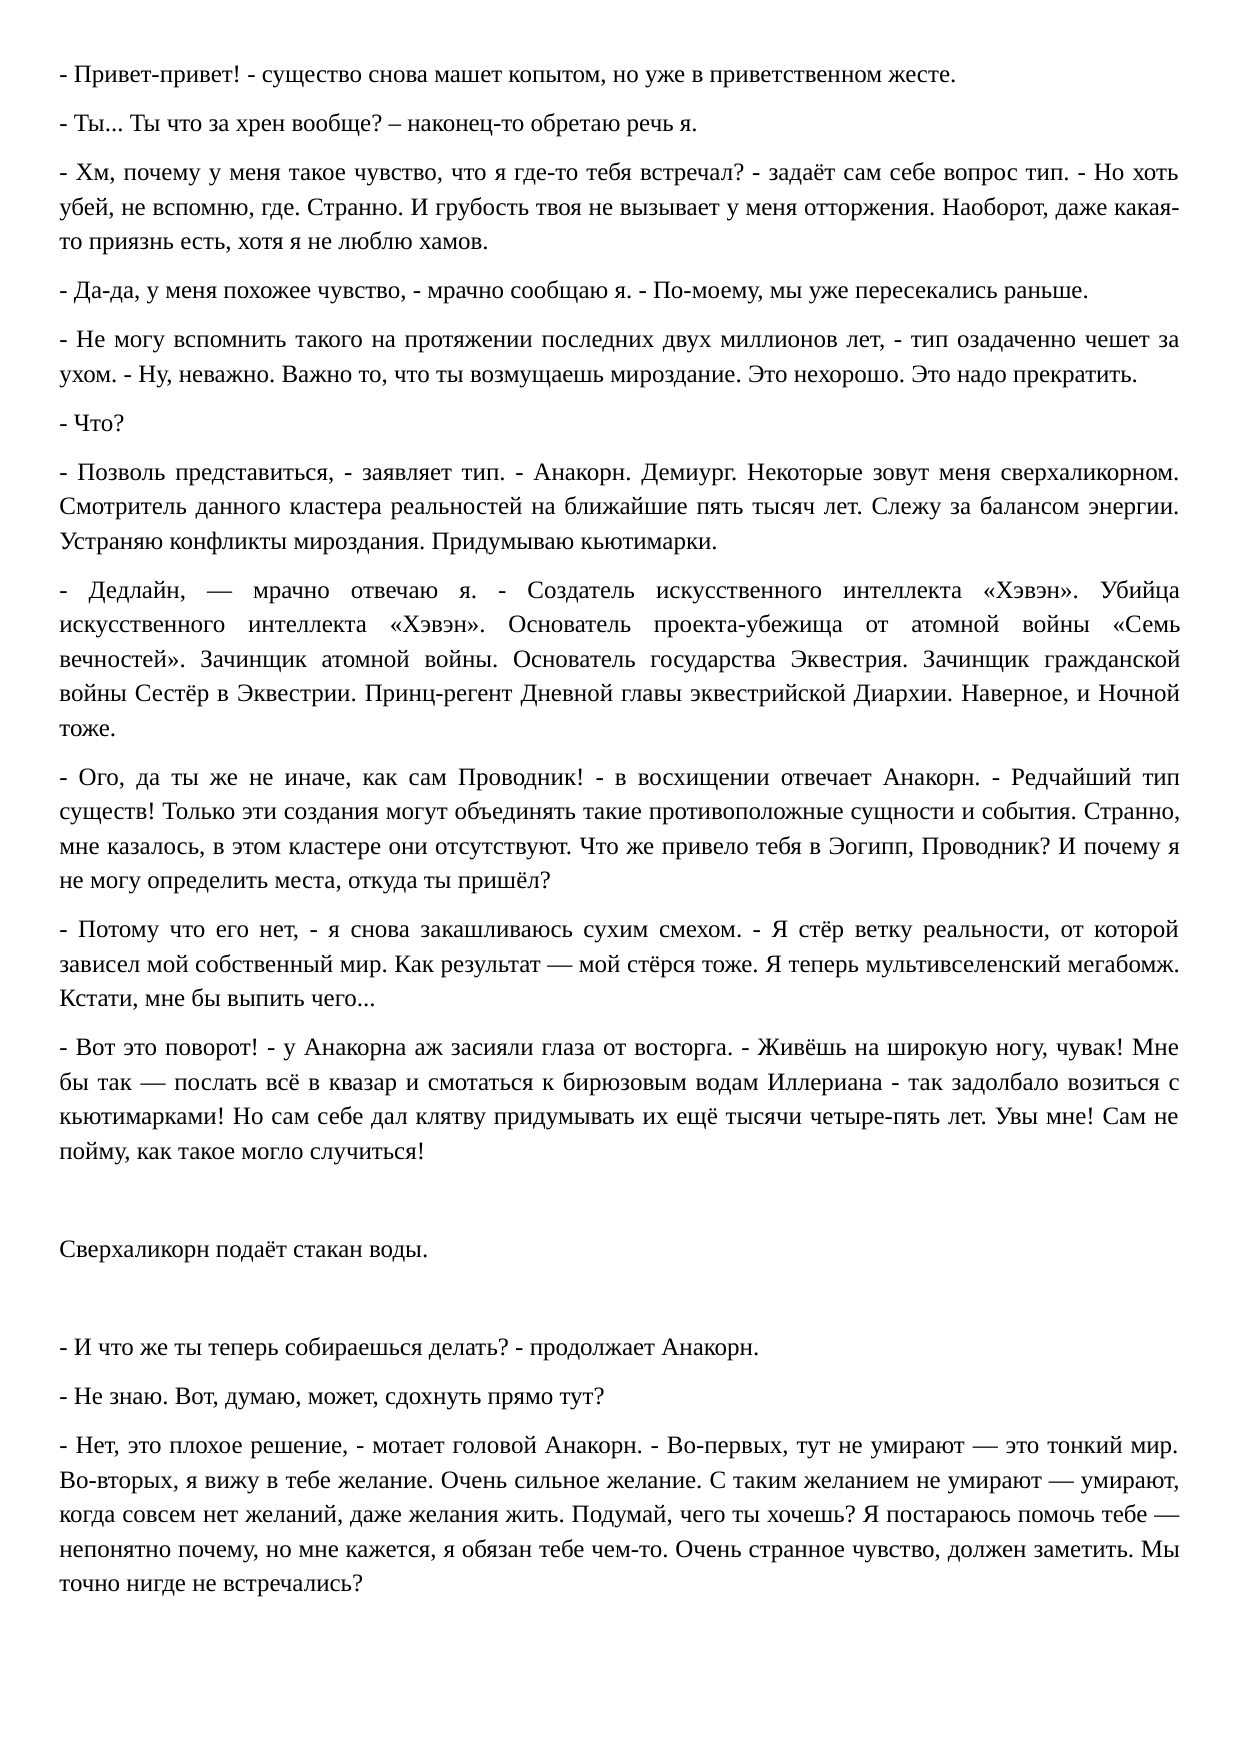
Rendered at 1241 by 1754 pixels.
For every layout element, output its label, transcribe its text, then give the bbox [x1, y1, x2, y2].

text - Привет-привет! - существо снова машет копытом, но уже в приветственном жесте. [59, 59, 1181, 88]
text - Не знаю. Вот, думаю, может, сдохнуть прямо тут? [59, 1381, 1181, 1410]
text - Потому что его нет, - я снова закашливаюсь сухим смехом. - Я стёр ветку реальности, от которой зависел мой собственный мир. Как результат — мой стёрся тоже. Я теперь мультивселенский мегабомж. Кстати, мне бы выпить чего... [59, 914, 1181, 1012]
text - Вот это поворот! - у Анакорна аж засияли глаза от восторга. - Живёшь на широкую ногу, чувак! Мне бы так — послать всё в квазар и смотаться к бирюзовым водам Иллериана - так задолбало возиться с кьютимарками! Но сам себе дал клятву придумывать их ещё тысячи четыре-пять лет. Увы мне! Сам не пойму, как такое могло случиться! [59, 1032, 1181, 1164]
text - Ты... Ты что за хрен вообще? – наконец-то обретаю речь я. [59, 108, 1181, 137]
text - Нет, это плохое решение, - мотает головой Анакорн. - Во-первых, тут не умирают — это тонкий мир. Во-вторых, я вижу в тебе желание. Очень сильное желание. С таким желанием не умирают — умирают, когда совсем нет желаний, даже желания жить. Подумай, чего ты хочешь? Я постараюсь помочь тебе — непонятно почему, но мне кажется, я обязан тебе чем-то. Очень странное чувство, должен заметить. Мы точно нигде не встречались? [59, 1430, 1181, 1597]
text - И что же ты теперь собираешься делать? - продолжает Анакорн. [59, 1332, 1181, 1361]
text Сверхаликорн подаёт стакан воды. [59, 1234, 1181, 1263]
text - Хм, почему у меня такое чувство, что я где-то тебя встречал? - задаёт сам себе вопрос тип. - Но хоть убей, не вспомню, где. Странно. И грубость твоя не вызывает у меня отторжения. Наоборот, даже какая-то приязнь есть, хотя я не люблю хамов. [59, 157, 1181, 255]
text - Что? [59, 408, 1181, 437]
text - Ого, да ты же не иначе, как сам Проводник! - в восхищении отвечает Анакорн. - Редчайший тип существ! Только эти создания могут объединять такие противоположные сущности и события. Странно, мне казалось, в этом кластере они отсутствуют. Что же привело тебя в Эогипп, Проводник? И почему я не могу определить места, откуда ты пришёл? [59, 762, 1181, 894]
text - Позволь представиться, - заявляет тип. - Анакорн. Демиург. Некоторые зовут меня сверхаликорном. Смотритель данного кластера реальностей на ближайшие пять тысяч лет. Слежу за балансом энергии. Устраняю конфликты мироздания. Придумываю кьютимарки. [59, 457, 1181, 554]
text - Не могу вспомнить такого на протяжении последних двух миллионов лет, - тип озадаченно чешет за ухом. - Ну, неважно. Важно то, что ты возмущаешь мироздание. Это нехорошо. Это надо прекратить. [59, 324, 1181, 387]
text - Дедлайн, — мрачно отвечаю я. - Создатель искусственного интеллекта «Хэвэн». Убийца искусственного интеллекта «Хэвэн». Основатель проекта-убежища от атомной войны «Семь вечностей». Зачинщик атомной войны. Основатель государства Эквестрия. Зачинщик гражданской войны Сестёр в Эквестрии. Принц-регент Дневной главы эквестрийской Диархии. Наверное, и Ночной тоже. [59, 575, 1181, 742]
text - Да-да, у меня похожее чувство, - мрачно сообщаю я. - По-моему, мы уже пересекались раньше. [59, 275, 1181, 304]
